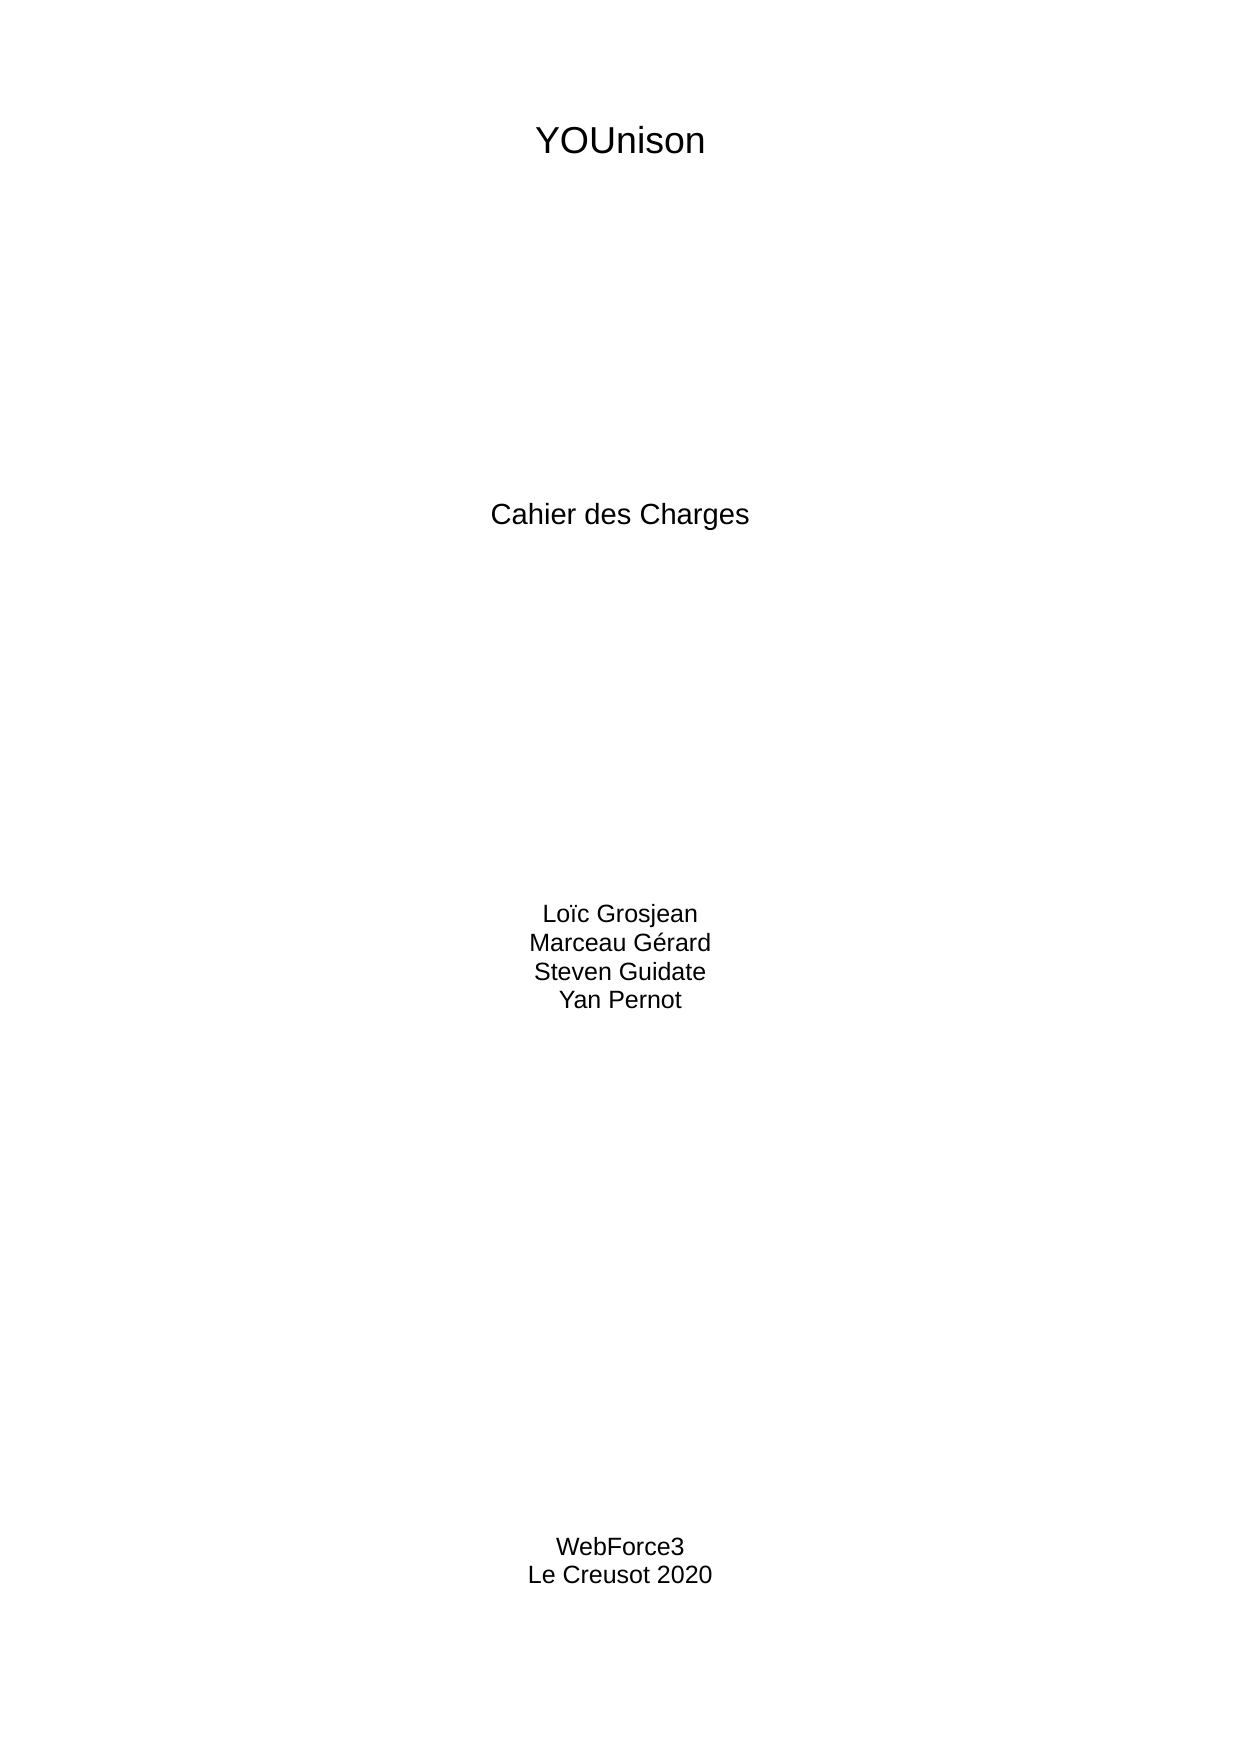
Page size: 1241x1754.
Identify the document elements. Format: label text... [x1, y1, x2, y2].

text Yan Pernot [118, 985, 1122, 1014]
text YOUnison [118, 118, 1122, 161]
text Steven Guidate [118, 957, 1122, 985]
text Le Creusot 2020 [118, 1560, 1122, 1589]
text WebForce3 [118, 1532, 1122, 1560]
text Marceau Gérard [118, 928, 1122, 957]
text Cahier des Charges [118, 497, 1122, 530]
text Loïc Grosjean [118, 899, 1122, 928]
